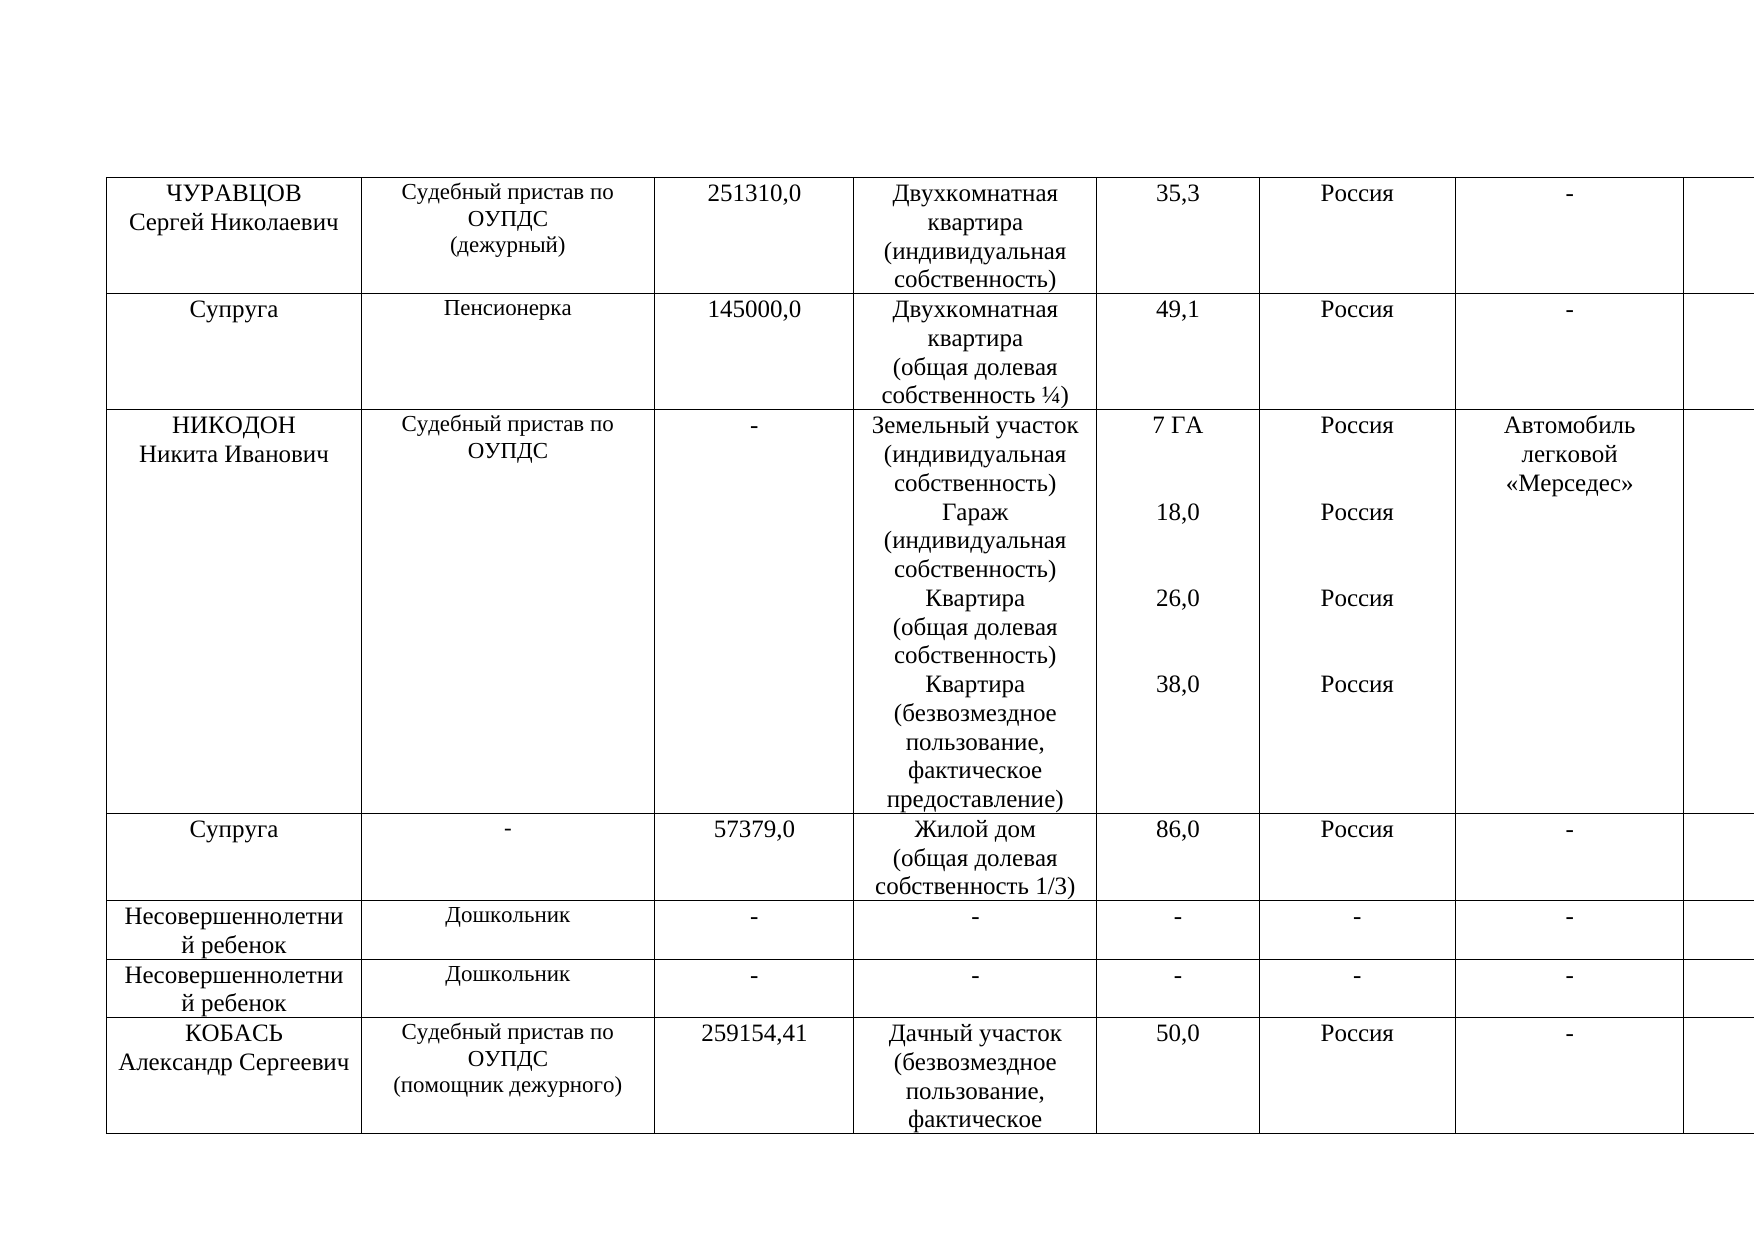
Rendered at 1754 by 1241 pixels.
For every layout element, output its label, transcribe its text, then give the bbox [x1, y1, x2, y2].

table_cell НИКОДОН Никита Иванович [107, 410, 361, 813]
table_cell [1684, 960, 1754, 1017]
table_cell Несовершеннолетний ребенок [107, 901, 361, 959]
table_cell 35,3 [1097, 178, 1259, 293]
table_cell Пенсионерка [362, 294, 654, 409]
table_cell Земельный участок (индивидуальная собственность) Гараж (индивидуальная собственность) Квартира (общая долевая собственность) Квартира (безвозмездное пользование, фактическое предоставление) [854, 410, 1096, 813]
table_cell Двухкомнатная квартира (общая долевая собственность ¼) [854, 294, 1096, 409]
table_cell Несовершеннолетний ребенок [107, 960, 361, 1017]
table_cell 7 ГА 18,0 26,0 38,0 [1097, 410, 1259, 813]
table_cell [1684, 901, 1754, 959]
table_cell Судебный пристав по ОУПДС (помощник дежурного) [362, 1018, 654, 1133]
table_cell - [1456, 814, 1683, 900]
table_cell Судебный пристав по ОУПДС [362, 410, 654, 813]
table_cell - [655, 901, 853, 959]
table_cell 86,0 [1097, 814, 1259, 900]
table_cell Автомобиль легковой «Мерседес» [1456, 410, 1683, 813]
table_cell - [1097, 960, 1259, 1017]
table_cell 259154,41 [655, 1018, 853, 1133]
table_cell Дачный участок (безвозмездное пользование, фактическое [854, 1018, 1096, 1133]
table_cell - [1456, 178, 1683, 293]
table_cell - [655, 410, 853, 813]
table_cell 251310,0 [655, 178, 853, 293]
table_cell ЧУРАВЦОВ Сергей Николаевич [107, 178, 361, 293]
table_cell Россия [1260, 294, 1455, 409]
table_cell Жилой дом (общая долевая собственность 1/3) [854, 814, 1096, 900]
table_cell - [1456, 294, 1683, 409]
table_cell - [362, 814, 654, 900]
table_cell КОБАСЬ Александр Сергеевич [107, 1018, 361, 1133]
table_cell - [1456, 960, 1683, 1017]
table_cell - [1456, 901, 1683, 959]
table_cell 49,1 [1097, 294, 1259, 409]
table_cell Россия [1260, 178, 1455, 293]
table_cell [1684, 294, 1754, 409]
table_cell Россия [1260, 814, 1455, 900]
table_cell Россия [1260, 1018, 1455, 1133]
table_cell - [1097, 901, 1259, 959]
table_cell - [854, 901, 1096, 959]
table_cell Двухкомнатная квартира (индивидуальная собственность) [854, 178, 1096, 293]
table_cell 50,0 [1097, 1018, 1259, 1133]
table_cell [1684, 814, 1754, 900]
table_cell - [1456, 1018, 1683, 1133]
table_cell Судебный пристав по ОУПДС (дежурный) [362, 178, 654, 293]
table_cell - [1260, 901, 1455, 959]
table_cell 57379,0 [655, 814, 853, 900]
table_cell Супруга [107, 814, 361, 900]
table_cell Супруга [107, 294, 361, 409]
table_cell - [1260, 960, 1455, 1017]
table_cell 145000,0 [655, 294, 853, 409]
table_cell - [854, 960, 1096, 1017]
table_cell Дошкольник [362, 901, 654, 959]
table_cell - [655, 960, 853, 1017]
table_cell [1684, 178, 1754, 293]
table_cell [1684, 1018, 1754, 1133]
table_cell [1684, 410, 1754, 813]
table_cell Дошкольник [362, 960, 654, 1017]
table_cell Россия Россия Россия Россия [1260, 410, 1455, 813]
